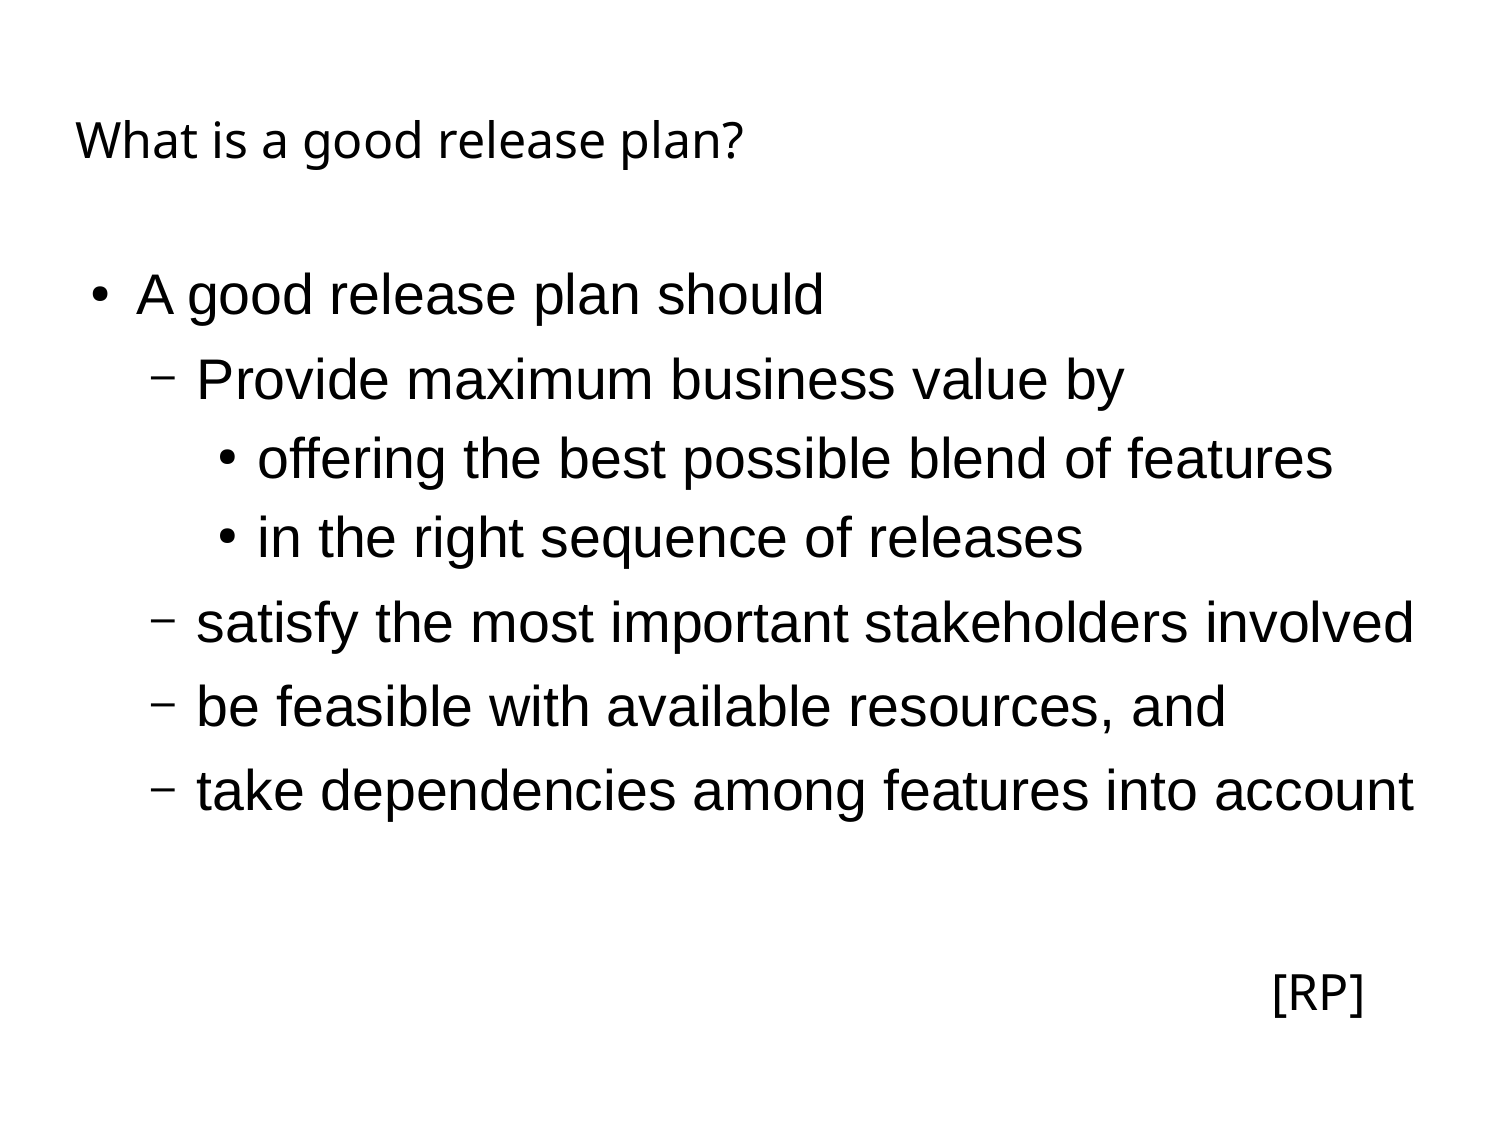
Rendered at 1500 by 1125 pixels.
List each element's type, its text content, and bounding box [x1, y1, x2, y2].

list A good release plan should Provide maximum business value by offering the best possible blend of features in the right sequence of releases satisfy the most important stakeholders involved be feasible with available resources, and take dependencies among features into account [75, 263, 1425, 916]
title What is a good release plan? [75, 44, 1425, 233]
text_box [RP] [1256, 952, 1381, 1028]
